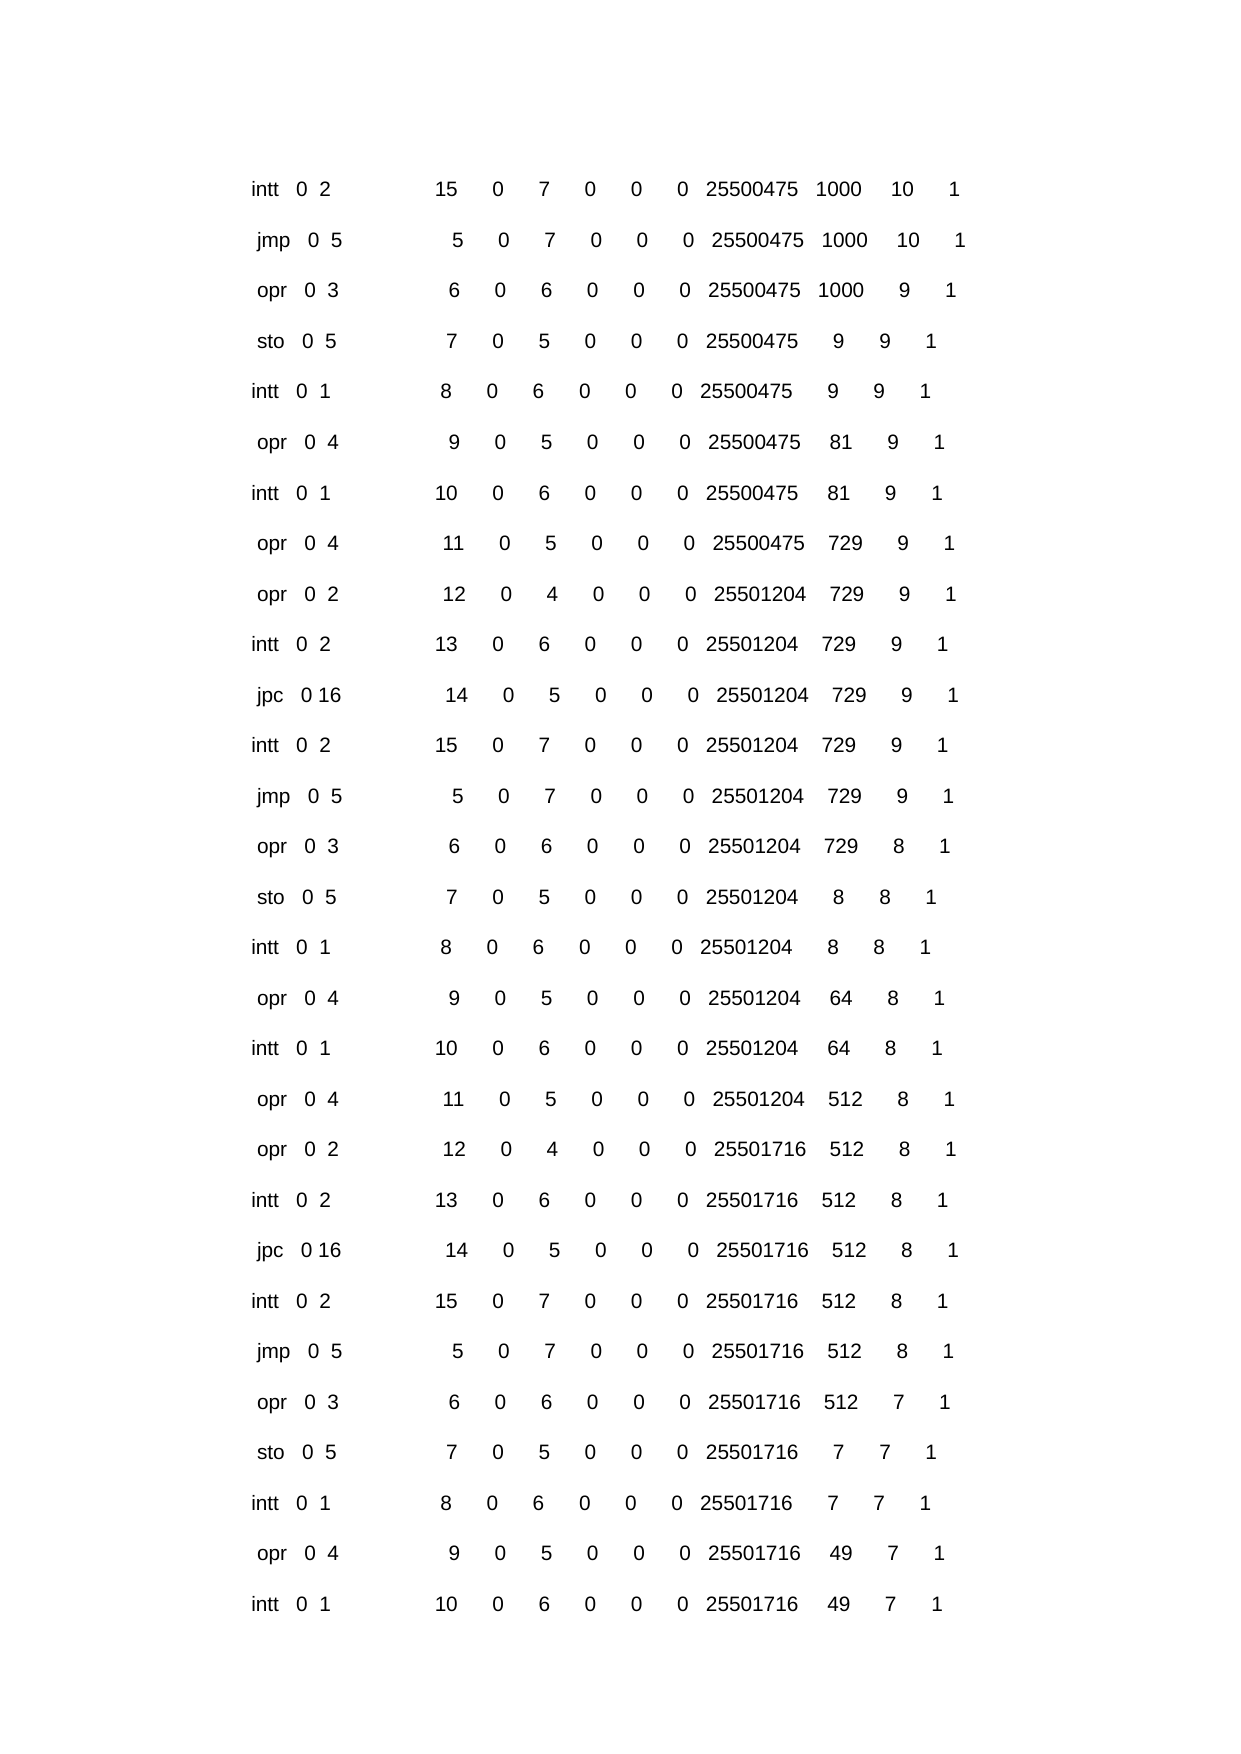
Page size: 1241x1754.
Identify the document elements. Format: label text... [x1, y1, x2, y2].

text jmp 0 5 5 0 7 0 0 0 25501204 729 9 1 [251, 783, 1122, 807]
text opr 0 3 6 0 6 0 0 0 25500475 1000 9 1 [251, 278, 1122, 302]
text jpc 0 16 14 0 5 0 0 0 25501716 512 8 1 [251, 1238, 1122, 1262]
text jpc 0 16 14 0 5 0 0 0 25501204 729 9 1 [251, 682, 1122, 706]
text opr 0 4 9 0 5 0 0 0 25501204 64 8 1 [251, 986, 1122, 1009]
text intt 0 2 15 0 7 0 0 0 25501716 512 8 1 [251, 1289, 1122, 1313]
text intt 0 1 10 0 6 0 0 0 25501204 64 8 1 [251, 1036, 1122, 1060]
text intt 0 1 8 0 6 0 0 0 25501716 7 7 1 [251, 1491, 1122, 1515]
text opr 0 4 9 0 5 0 0 0 25501716 49 7 1 [251, 1541, 1122, 1565]
text opr 0 4 11 0 5 0 0 0 25501204 512 8 1 [251, 1087, 1122, 1111]
text intt 0 1 10 0 6 0 0 0 25500475 81 9 1 [251, 480, 1122, 504]
text sto 0 5 7 0 5 0 0 0 25501716 7 7 1 [251, 1440, 1122, 1464]
text intt 0 2 15 0 7 0 0 0 25501204 729 9 1 [251, 733, 1122, 757]
text opr 0 2 12 0 4 0 0 0 25501204 729 9 1 [251, 581, 1122, 605]
text opr 0 4 11 0 5 0 0 0 25500475 729 9 1 [251, 531, 1122, 555]
text opr 0 3 6 0 6 0 0 0 25501204 729 8 1 [251, 834, 1122, 858]
text intt 0 1 8 0 6 0 0 0 25500475 9 9 1 [251, 379, 1122, 403]
text opr 0 4 9 0 5 0 0 0 25500475 81 9 1 [251, 430, 1122, 454]
text intt 0 1 10 0 6 0 0 0 25501716 49 7 1 [251, 1592, 1122, 1616]
text opr 0 3 6 0 6 0 0 0 25501716 512 7 1 [251, 1390, 1122, 1414]
text jmp 0 5 5 0 7 0 0 0 25501716 512 8 1 [251, 1339, 1122, 1363]
text sto 0 5 7 0 5 0 0 0 25501204 8 8 1 [251, 884, 1122, 908]
text intt 0 1 8 0 6 0 0 0 25501204 8 8 1 [251, 935, 1122, 959]
text intt 0 2 13 0 6 0 0 0 25501716 512 8 1 [251, 1188, 1122, 1212]
text opr 0 2 12 0 4 0 0 0 25501716 512 8 1 [251, 1137, 1122, 1161]
text intt 0 2 15 0 7 0 0 0 25500475 1000 10 1 [251, 177, 1122, 201]
text sto 0 5 7 0 5 0 0 0 25500475 9 9 1 [251, 329, 1122, 353]
text intt 0 2 13 0 6 0 0 0 25501204 729 9 1 [251, 632, 1122, 656]
text jmp 0 5 5 0 7 0 0 0 25500475 1000 10 1 [251, 228, 1122, 252]
